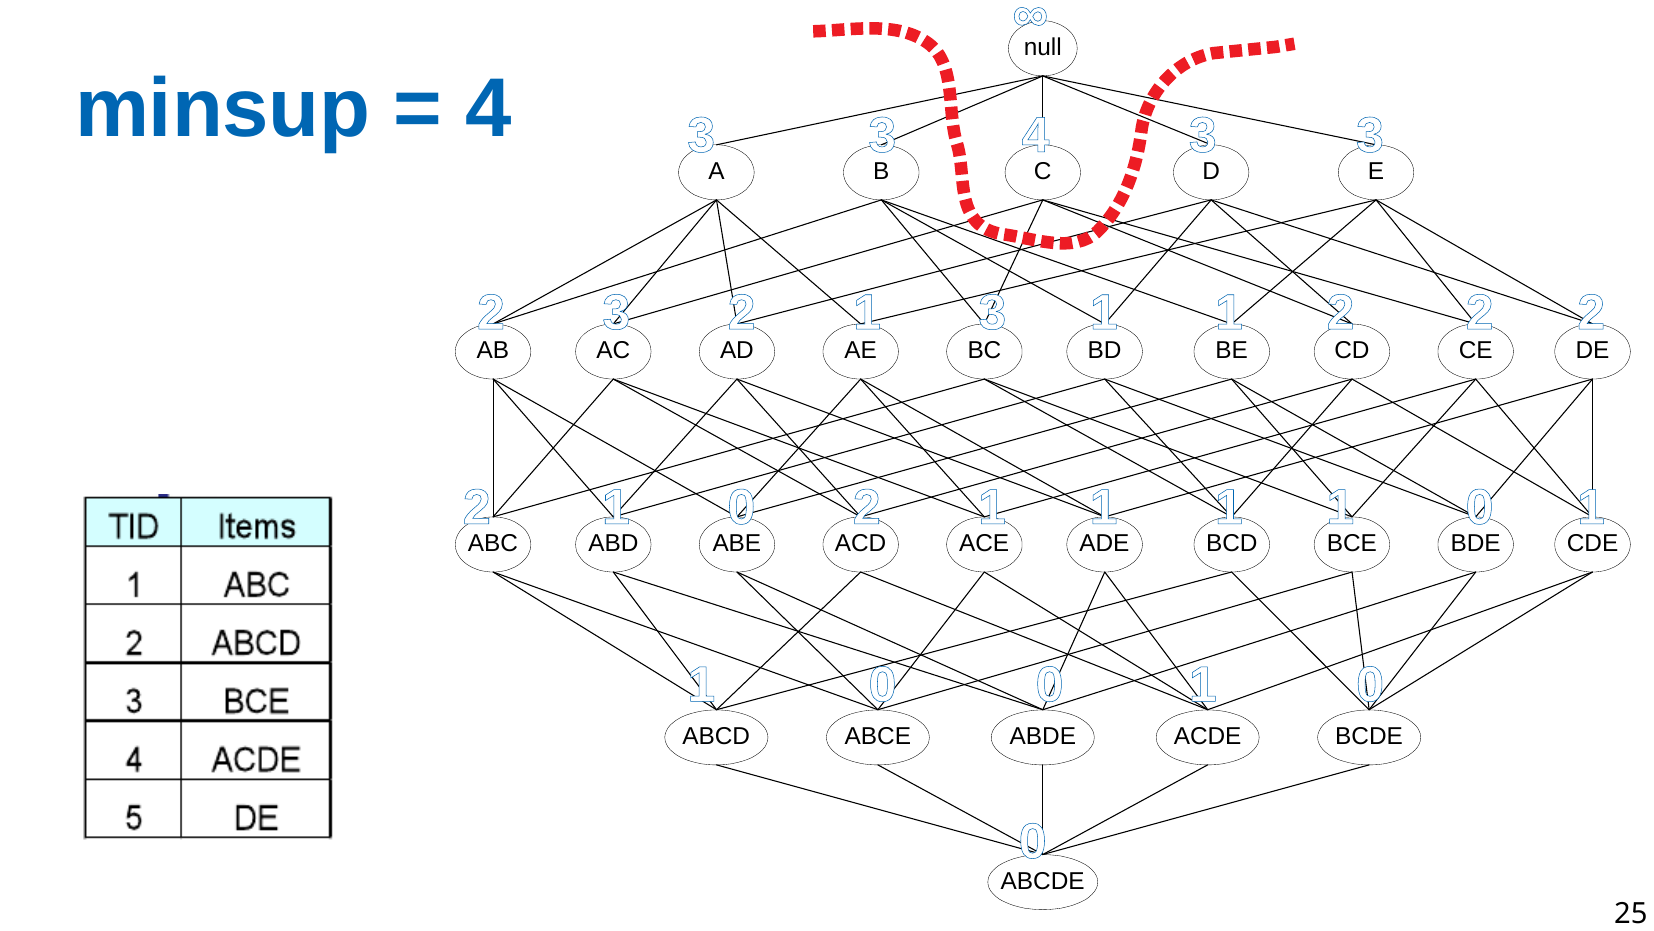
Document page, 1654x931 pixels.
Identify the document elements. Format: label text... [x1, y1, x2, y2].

picture [453, 18, 1633, 276]
picture [453, 403, 1633, 471]
text_box minsup = 4 [60, 53, 619, 185]
text_box 2 1 0 2 1 1 1 1 0 1 [448, 471, 1647, 598]
picture [82, 494, 337, 843]
text_box 2 3 2 1 3 1 1 2 2 2 [448, 276, 1641, 403]
text_box 3 3 4 3 3 [672, 99, 1472, 226]
picture [453, 598, 1633, 911]
text_box ∞ [997, 0, 1056, 49]
text_box 0 [1003, 805, 1097, 877]
text_box 1 0 0 1 0 [672, 648, 1451, 775]
